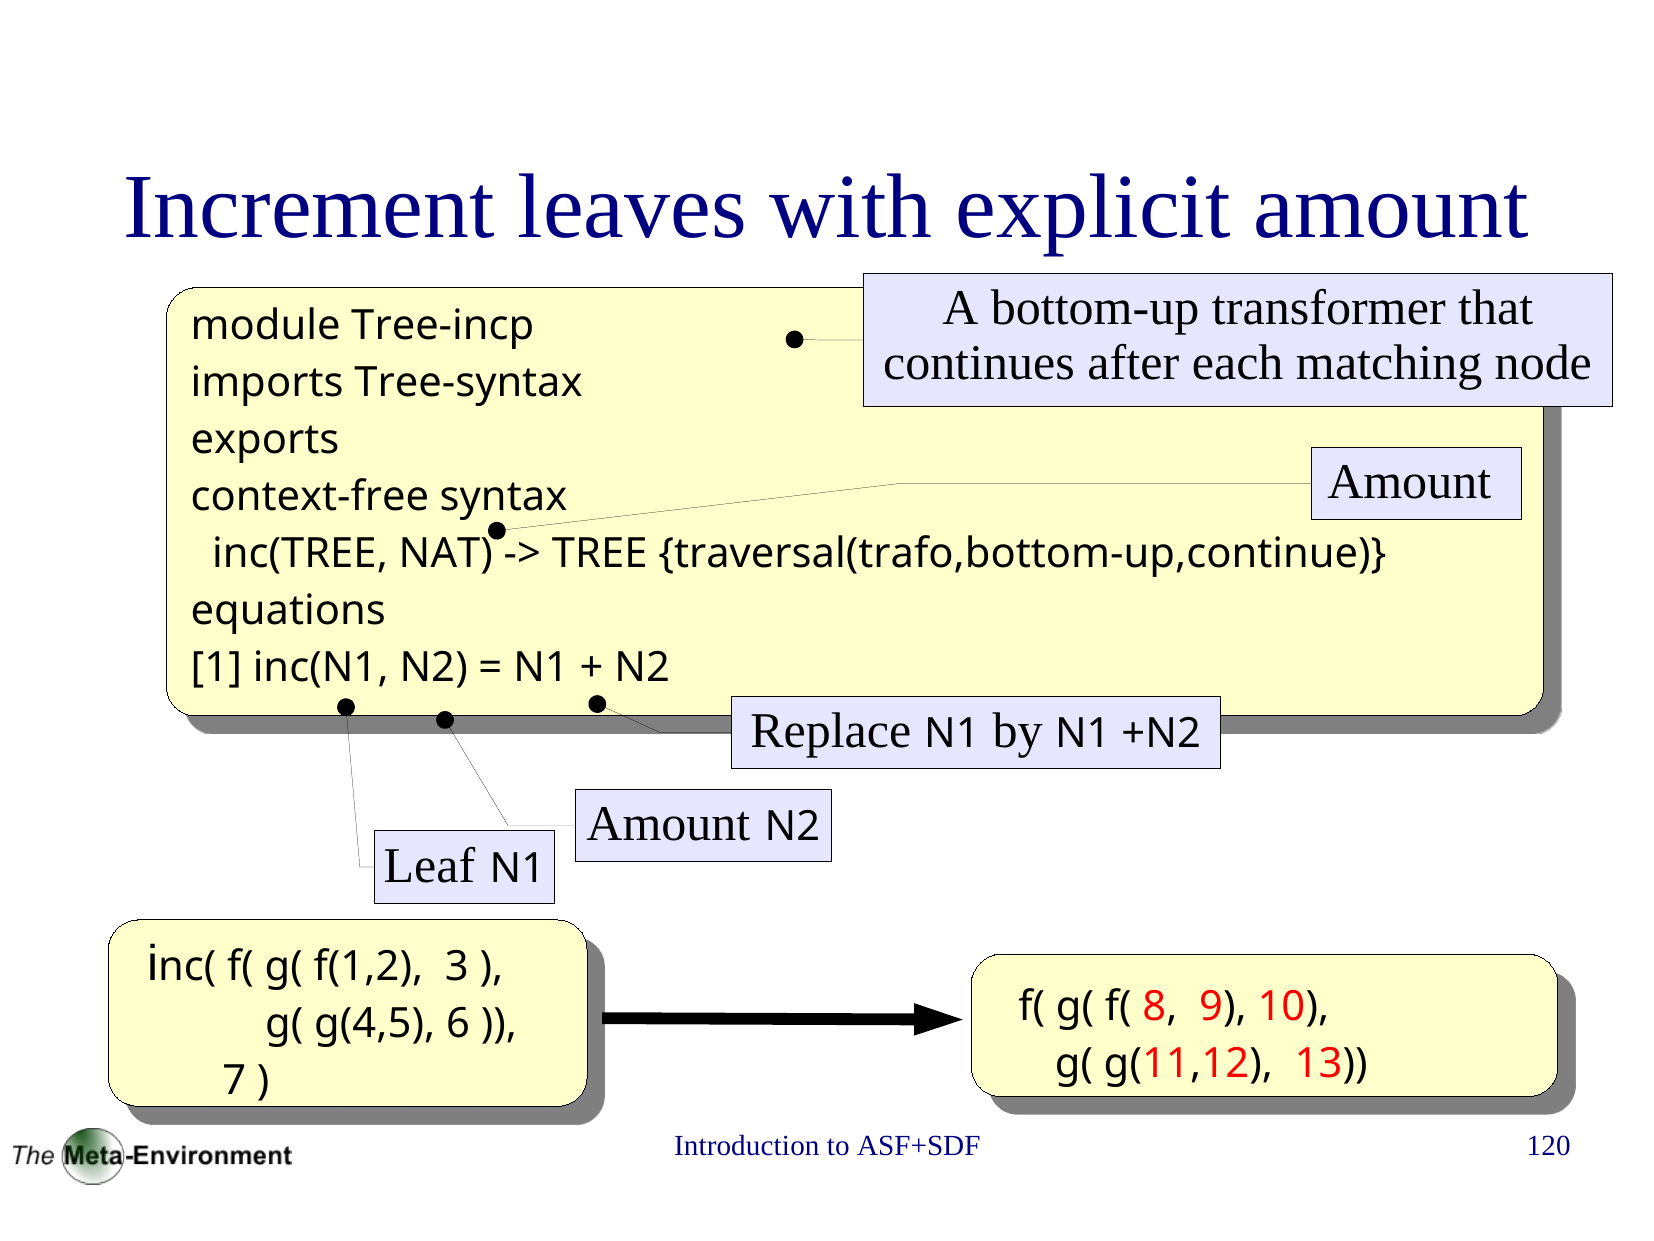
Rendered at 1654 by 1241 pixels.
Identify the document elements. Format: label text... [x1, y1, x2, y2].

text_box Leaf N1 [374, 830, 555, 904]
text_box [166, 311, 175, 708]
text_box Replace N1 by N1 +N2 [731, 696, 1221, 769]
title Increment leaves with explicit amount [121, 102, 1534, 311]
text_box [976, 954, 1558, 1091]
text_box Amount N2 [575, 789, 832, 862]
text_box [108, 919, 578, 1106]
text_box Amount [1311, 447, 1522, 520]
picture [13, 1128, 292, 1185]
text_box inc( f( g( f(1,2), 3 ), g( g(4,5), 6 )), 7 ) [132, 928, 617, 1122]
text_box [971, 970, 975, 1081]
text_box module Tree-incp imports Tree-syntax exports context-free syntax inc(TREE, NAT) -> TREE {traversal(trafo,bottom-up,continue)} equations [1] inc(N1, N2) = N1 + N2 [175, 287, 1654, 719]
text_box A bottom-up transformer that continues after each matching node [863, 273, 1613, 407]
text_box f( g( f( 8, 9), 10), g( g(11,12), 13)) [975, 967, 1546, 1102]
